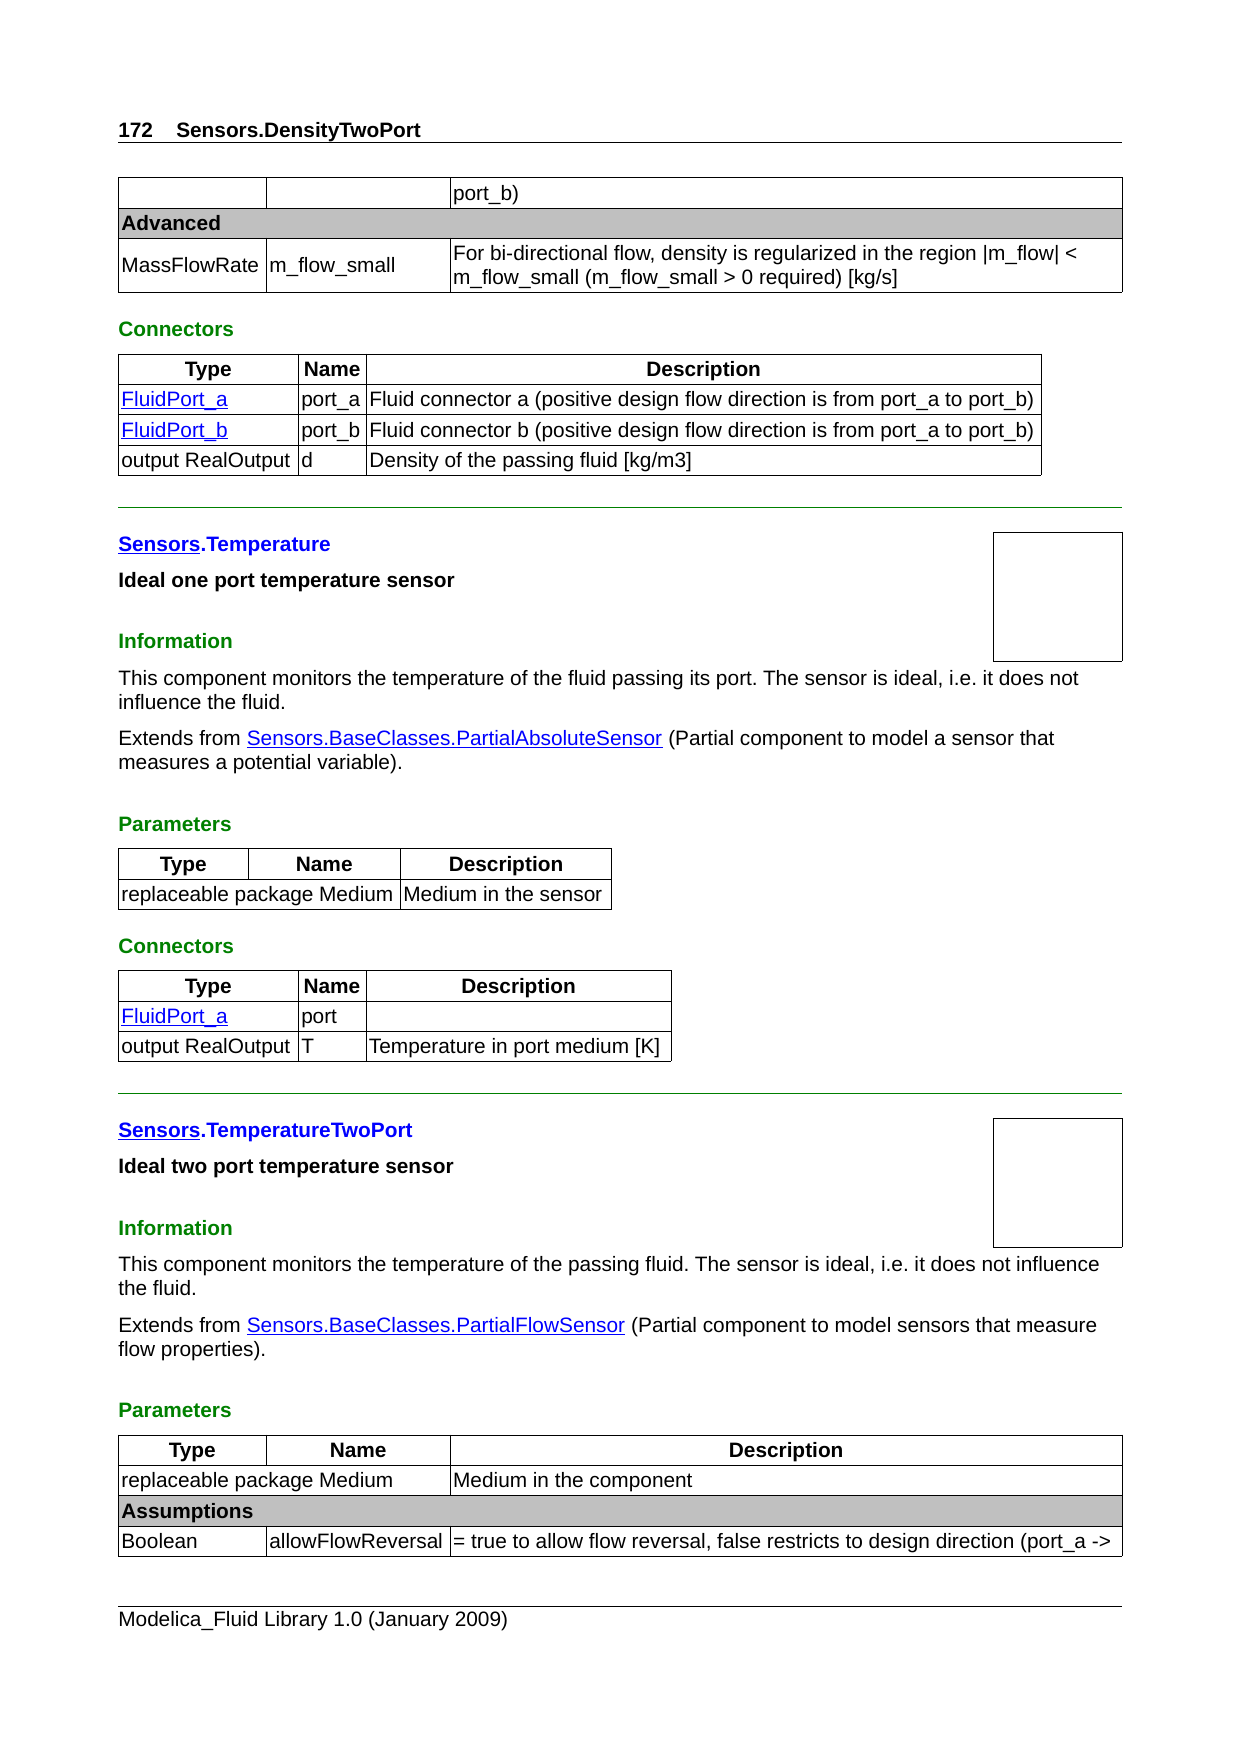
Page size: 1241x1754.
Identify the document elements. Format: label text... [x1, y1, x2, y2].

table_cell d [299, 446, 366, 475]
table_header Description [367, 355, 1041, 384]
table_cell output RealOutput [119, 446, 298, 475]
text Ideal one port temperature sensor [118, 568, 993, 592]
text [994, 568, 1122, 592]
text Ideal two port temperature sensor [118, 1154, 993, 1178]
table_cell replaceable package Medium [119, 1466, 450, 1495]
table_header Type [119, 1436, 266, 1465]
text Extends from Sensors.BaseClasses.PartialAbsoluteSensor (Partial component to model a sensor that measures a potential variable). [118, 726, 1122, 774]
table_cell port_a [299, 385, 366, 414]
table_cell FluidPort_a [119, 1002, 298, 1031]
table_cell output RealOutput [119, 1032, 298, 1061]
table_cell port_b [299, 415, 366, 444]
table_cell Assumptions [119, 1496, 1122, 1526]
table_cell allowFlowReversal [267, 1527, 450, 1556]
table_cell m_flow_small [267, 239, 450, 292]
text Extends from Sensors.BaseClasses.PartialFlowSensor (Partial component to model sensors that measure flow properties). [118, 1313, 1122, 1361]
table_cell Fluid connector b (positive design flow direction is from port_a to port_b) [367, 415, 1041, 444]
table_header Description [451, 1436, 1122, 1465]
table_cell FluidPort_a [119, 385, 298, 414]
table_header Description [401, 849, 611, 878]
table_header Type [119, 355, 298, 384]
table_cell [119, 178, 266, 207]
subtitle Connectors [118, 934, 1122, 958]
subtitle Parameters [118, 812, 1122, 836]
subtitle Sensors.TemperatureTwoPort [118, 1118, 993, 1142]
table_cell Density of the passing fluid [kg/m3] [367, 446, 1041, 475]
table_header Name [249, 849, 400, 878]
table_cell For bi-directional flow, density is regularized in the region |m_flow| < m_flow_small (m_flow_small > 0 required) [kg/s] [451, 239, 1122, 292]
table_cell port [299, 1002, 366, 1031]
text This component monitors the temperature of the fluid passing its port. The sensor is ideal, i.e. it does not influence the fluid. [118, 666, 1122, 714]
table_cell Advanced [119, 209, 1122, 238]
subtitle [994, 629, 1122, 653]
table_cell MassFlowRate [119, 239, 266, 292]
subtitle Information [118, 1216, 993, 1240]
subtitle Parameters [118, 1398, 1122, 1422]
table_cell T [299, 1032, 366, 1061]
table_cell = true to allow flow reversal, false restricts to design direction (port_a -> [451, 1527, 1122, 1556]
subtitle Sensors.Temperature [118, 532, 993, 556]
table_header Name [299, 971, 366, 1001]
table_header Type [119, 849, 248, 878]
table_cell Temperature in port medium [K] [367, 1032, 671, 1061]
text This component monitors the temperature of the passing fluid. The sensor is ideal, i.e. it does not influence the fluid. [118, 1252, 1122, 1300]
subtitle Information [118, 629, 993, 653]
table_header Name [299, 355, 366, 384]
table_cell replaceable package Medium [119, 880, 400, 909]
table_cell port_b) [451, 178, 1122, 207]
table_cell Boolean [119, 1527, 266, 1556]
subtitle [994, 533, 1122, 556]
table_cell FluidPort_b [119, 415, 298, 444]
text [994, 1154, 1122, 1178]
table_cell [267, 178, 450, 207]
subtitle [994, 1216, 1122, 1240]
table_cell [367, 1002, 671, 1031]
table_cell Medium in the component [451, 1466, 1122, 1495]
subtitle [994, 1119, 1122, 1142]
table_header Description [367, 971, 671, 1001]
table_header Name [267, 1436, 450, 1465]
table_cell Fluid connector a (positive design flow direction is from port_a to port_b) [367, 385, 1041, 414]
subtitle Connectors [118, 317, 1122, 341]
table_header Type [119, 971, 298, 1001]
table_cell Medium in the sensor [401, 880, 611, 909]
